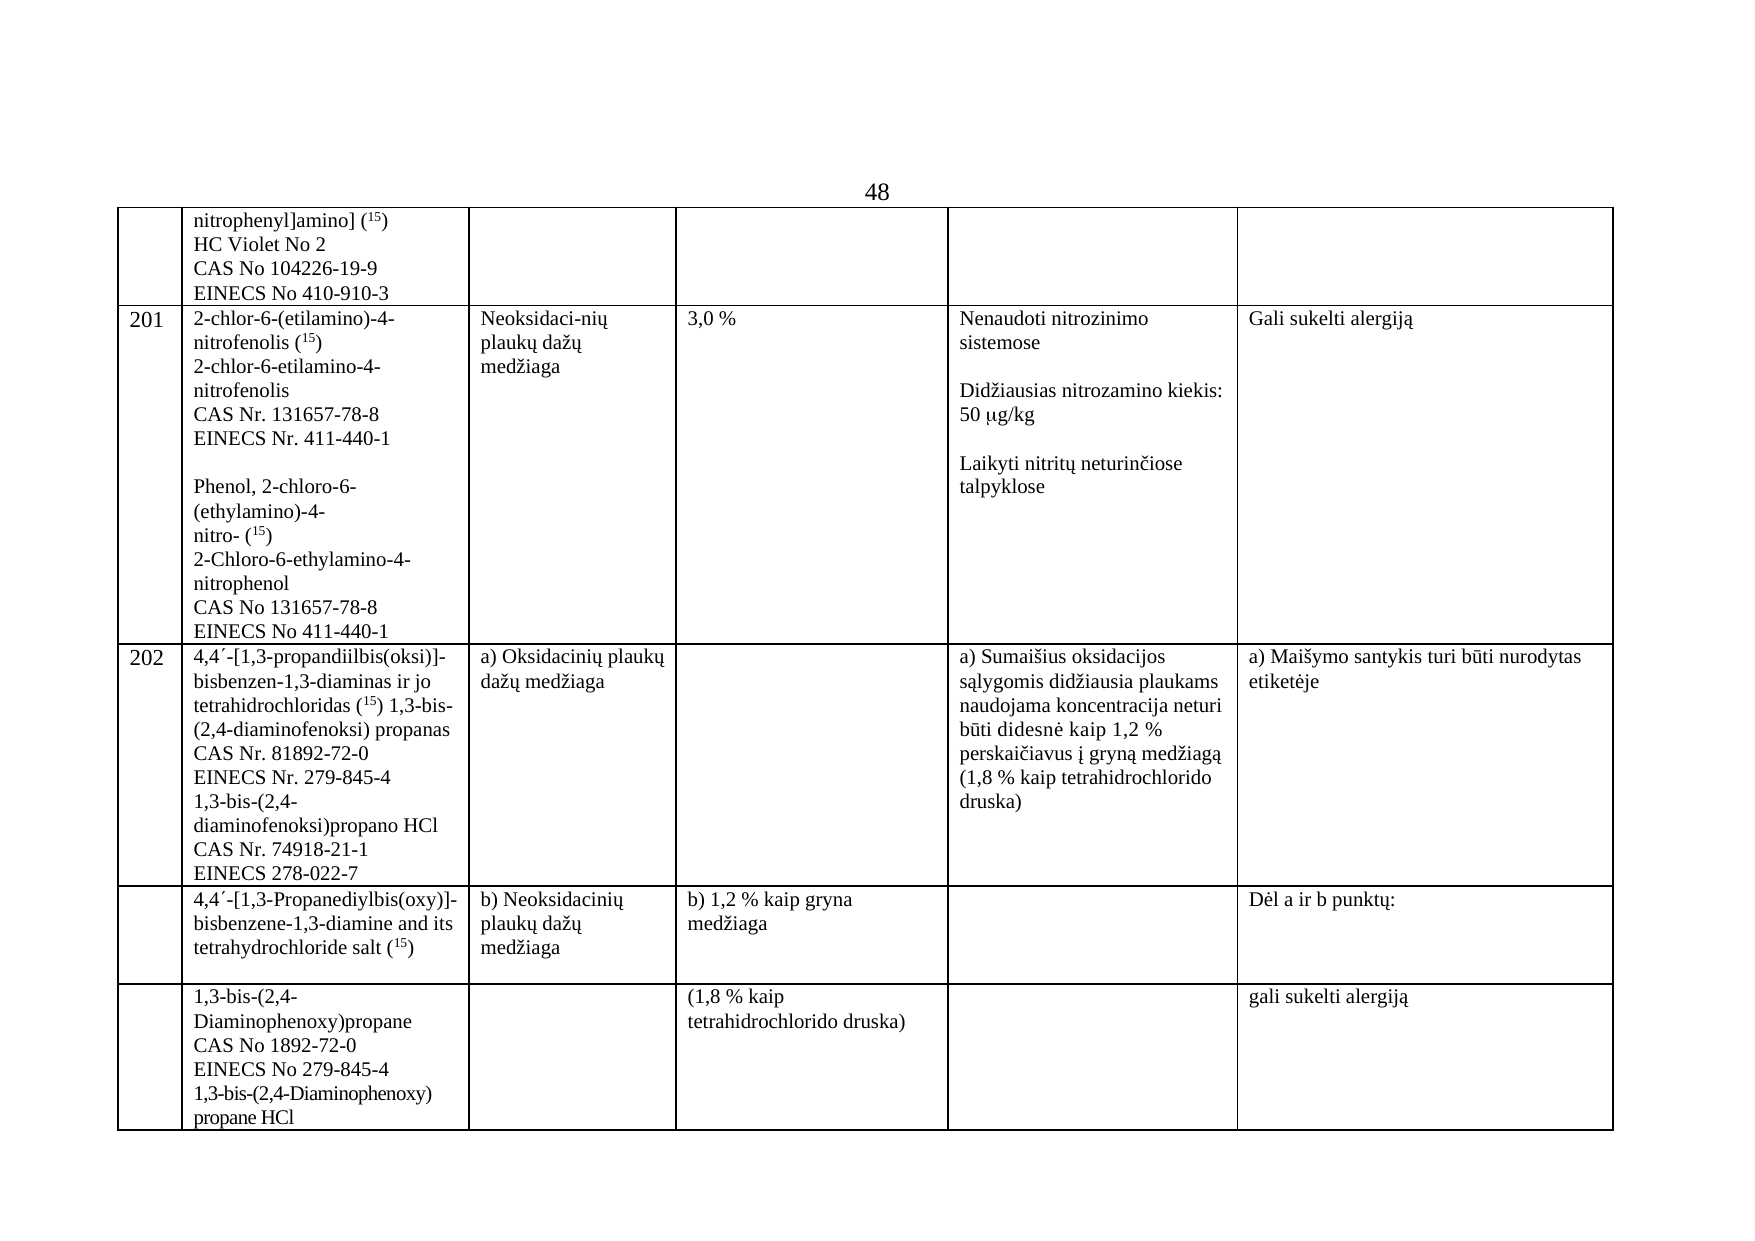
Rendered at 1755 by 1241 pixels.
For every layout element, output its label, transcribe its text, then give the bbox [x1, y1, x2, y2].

table_cell [949, 985, 1237, 1129]
table_cell 4,4-[1,3-Propanediylbis(oxy)]- bisbenzene-1,3-diamine and its tetrahydrochloride salt (15) [183, 887, 468, 983]
table_cell Dėl a ir b punktų: [1238, 887, 1612, 983]
table_cell [470, 208, 675, 304]
table_cell (1,8 % kaip tetrahidrochlorido druska) [677, 985, 947, 1129]
table_cell b) Neoksidacinių plaukų dažų medžiaga [470, 887, 675, 983]
table_cell [119, 208, 181, 304]
table_cell Neoksidaci-nių plaukų dažų medžiaga [470, 306, 675, 643]
table_cell [677, 645, 947, 885]
table_cell gali sukelti alergiją [1238, 985, 1612, 1129]
table_cell a) Maišymo santykis turi būti nurodytas etiketėje [1238, 645, 1612, 885]
table_cell a) Sumaišius oksidacijos sąlygomis didžiausia plaukams naudojama koncentracija neturi būti didesnė kaip 1,2 % perskaičiavus į gryną medžiagą (1,8 % kaip tetrahidrochlorido druska) [949, 645, 1237, 885]
table_cell [1238, 208, 1612, 304]
table_cell [119, 985, 181, 1129]
table_cell [1614, 983, 1754, 1129]
table_cell Nenaudoti nitrozinimo sistemose Didžiausias nitrozamino kiekis: 50 g/kg Laikyti nitritų neturinčiose talpyklose [949, 306, 1237, 643]
table_cell 2-chlor-6-(etilamino)-4-nitrofenolis (15) 2-chlor-6-etilamino-4-nitrofenolis CAS Nr. 131657-78-8 EINECS Nr. 411-440-1 Phenol, 2-chloro-6-(ethylamino)-4- nitro- (15) 2-Chloro-6-ethylamino-4-nitrophenol CAS No 131657-78-8 EINECS No 411-440-1 [183, 306, 468, 643]
table_cell 4,4-[1,3-propandiilbis(oksi)]- bisbenzen-1,3-diaminas ir jo tetrahidrochloridas (15) 1,3-bis-(2,4-diaminofenoksi) propanas CAS Nr. 81892-72-0 EINECS Nr. 279-845-4 1,3-bis-(2,4-diaminofenoksi)propano HCl CAS Nr. 74918-21-1 EINECS 278-022-7 [183, 645, 468, 885]
table_cell [949, 887, 1237, 983]
table_cell nitrophenyl]amino] (15) HC Violet No 2 CAS No 104226-19-9 EINECS No 410-910-3 [183, 208, 468, 304]
table_cell a) Oksidacinių plaukų dažų medžiaga [470, 645, 675, 885]
table_cell [1614, 207, 1754, 304]
table_cell b) 1,2 % kaip gryna medžiaga [677, 887, 947, 983]
table_cell 201 [119, 306, 181, 643]
table_cell [470, 985, 675, 1129]
table_cell Gali sukelti alergiją [1238, 306, 1612, 643]
table_cell [1614, 643, 1754, 885]
table_cell [949, 208, 1237, 304]
table_cell [1614, 305, 1754, 643]
table_cell [1614, 885, 1754, 983]
table_cell [119, 887, 181, 983]
table_cell 1,3-bis-(2,4-Diaminophenoxy)propane CAS No 1892-72-0 EINECS No 279-845-4 1,3-bis-(2,4-Diaminophenoxy) propane HCl [183, 985, 468, 1129]
table_cell 202 [119, 645, 181, 885]
table_cell [677, 208, 947, 304]
table_cell 3,0 % [677, 306, 947, 643]
